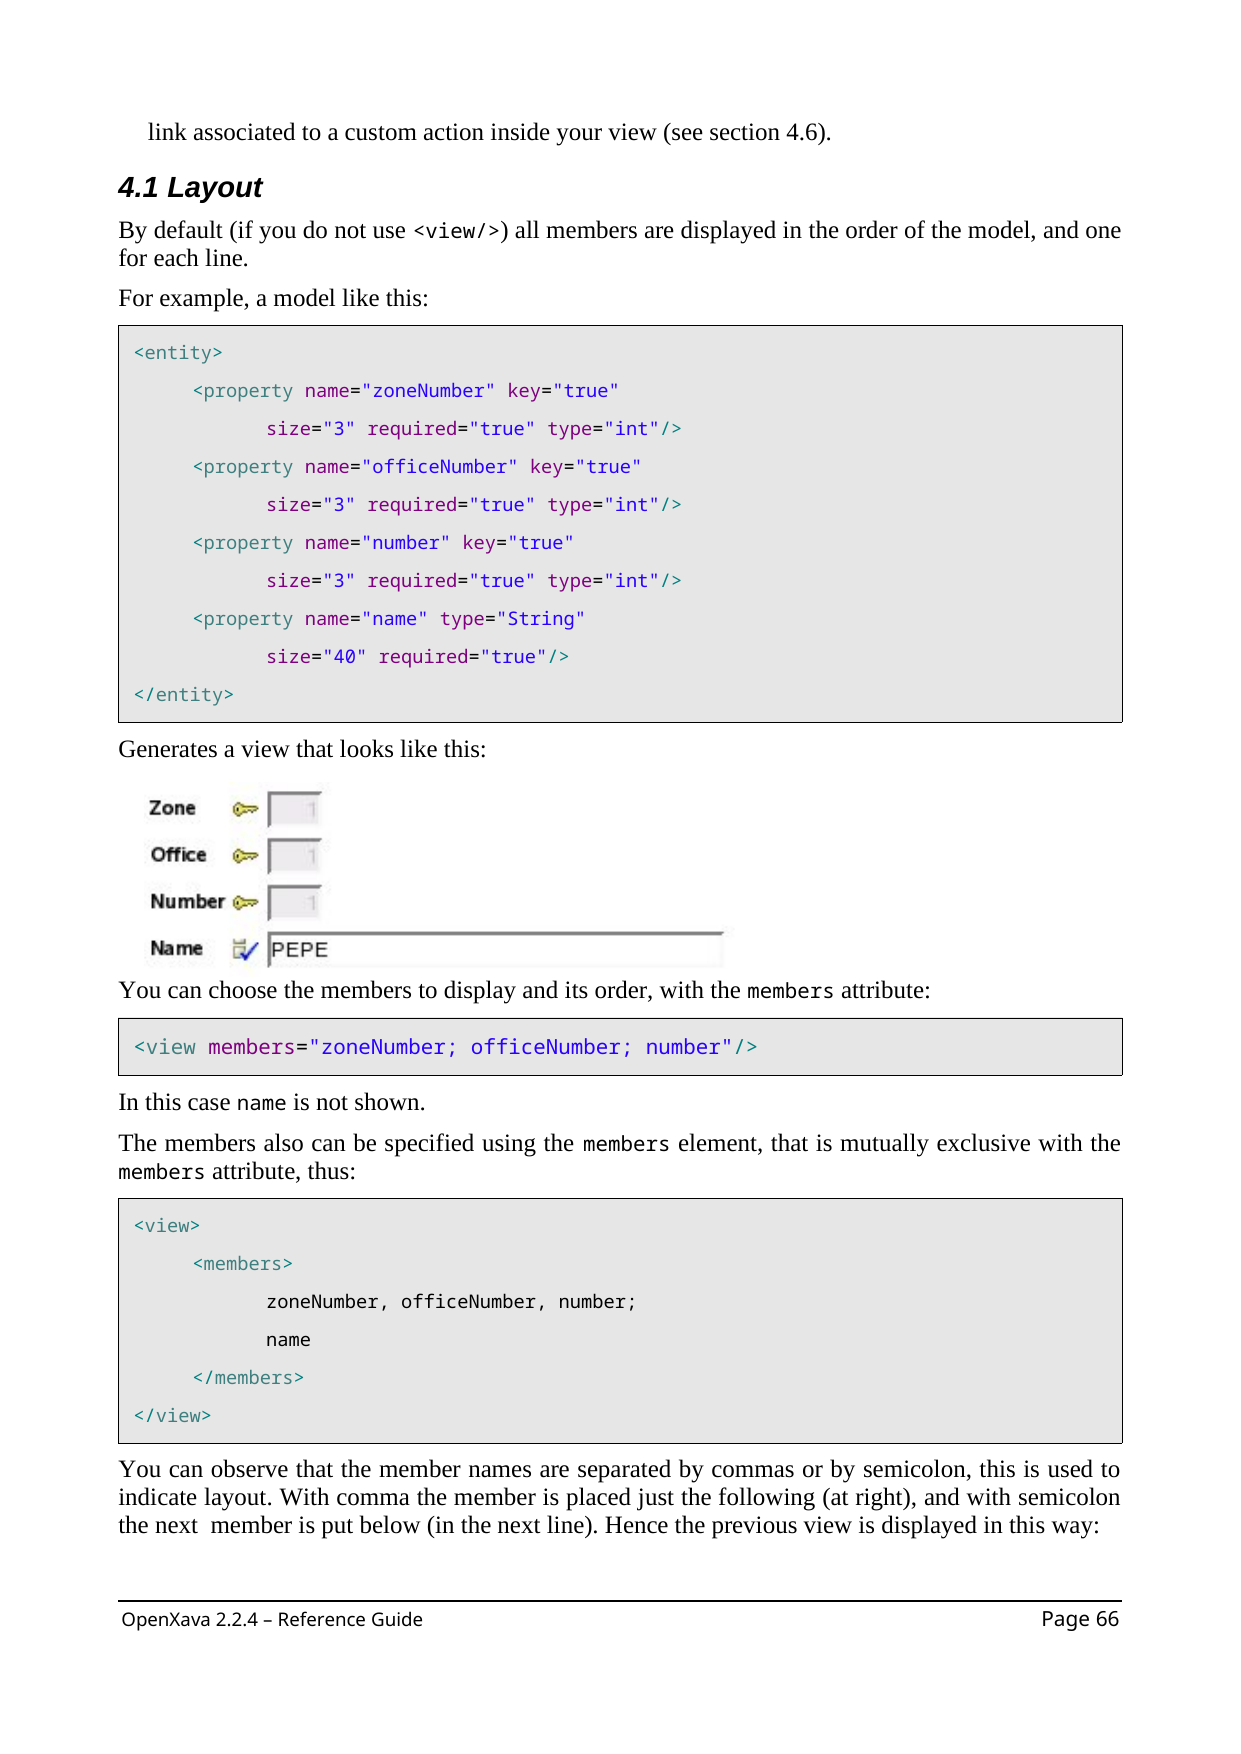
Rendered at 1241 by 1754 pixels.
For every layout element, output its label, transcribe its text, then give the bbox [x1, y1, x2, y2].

text <view> [119, 1199, 1122, 1236]
picture [143, 782, 735, 977]
text For example, a model like this: [118, 284, 1122, 312]
text Generates a view that looks like this: [118, 735, 1122, 762]
text size="3" required="true" type="int"/> [119, 401, 1122, 439]
text size="3" required="true" type="int"/> [119, 553, 1122, 591]
text <entity> [119, 326, 1122, 363]
text The members also can be specified using the members element, that is mutually exclusive with the members attribute, thus: [118, 1129, 1122, 1185]
text <property name="number" key="true" [119, 515, 1122, 553]
subtitle Layout [118, 171, 1122, 203]
list link associated to a custom action inside your view (see section 4.6). [118, 118, 1122, 146]
text You can observe that the member names are separated by commas or by semicolon, this is used to indicate layout. With comma the member is placed just the following (at right), and with semicolon the next member is put below (in the next line). Hence the previous view is displayed in this way: [118, 1456, 1122, 1539]
text <view members="zoneNumber; officeNumber; number"/> [119, 1019, 1122, 1075]
text </members> [119, 1350, 1122, 1388]
text <property name="name" type="String" [119, 591, 1122, 629]
text zoneNumber, officeNumber, number; [119, 1274, 1122, 1312]
text size="3" required="true" type="int"/> [119, 477, 1122, 515]
text </view> [119, 1388, 1122, 1443]
text You can choose the members to display and its order, with the members attribute: [118, 977, 1122, 1005]
text <members> [119, 1236, 1122, 1274]
text In this case name is not shown. [118, 1088, 1122, 1116]
text By default (if you do not use <view/>) all members are displayed in the order of the model, and one for each line. [118, 216, 1122, 272]
text <property name="zoneNumber" key="true" [119, 363, 1122, 401]
text </entity> [119, 667, 1122, 722]
text name [119, 1312, 1122, 1350]
text <property name="officeNumber" key="true" [119, 439, 1122, 477]
text size="40" required="true"/> [119, 629, 1122, 667]
